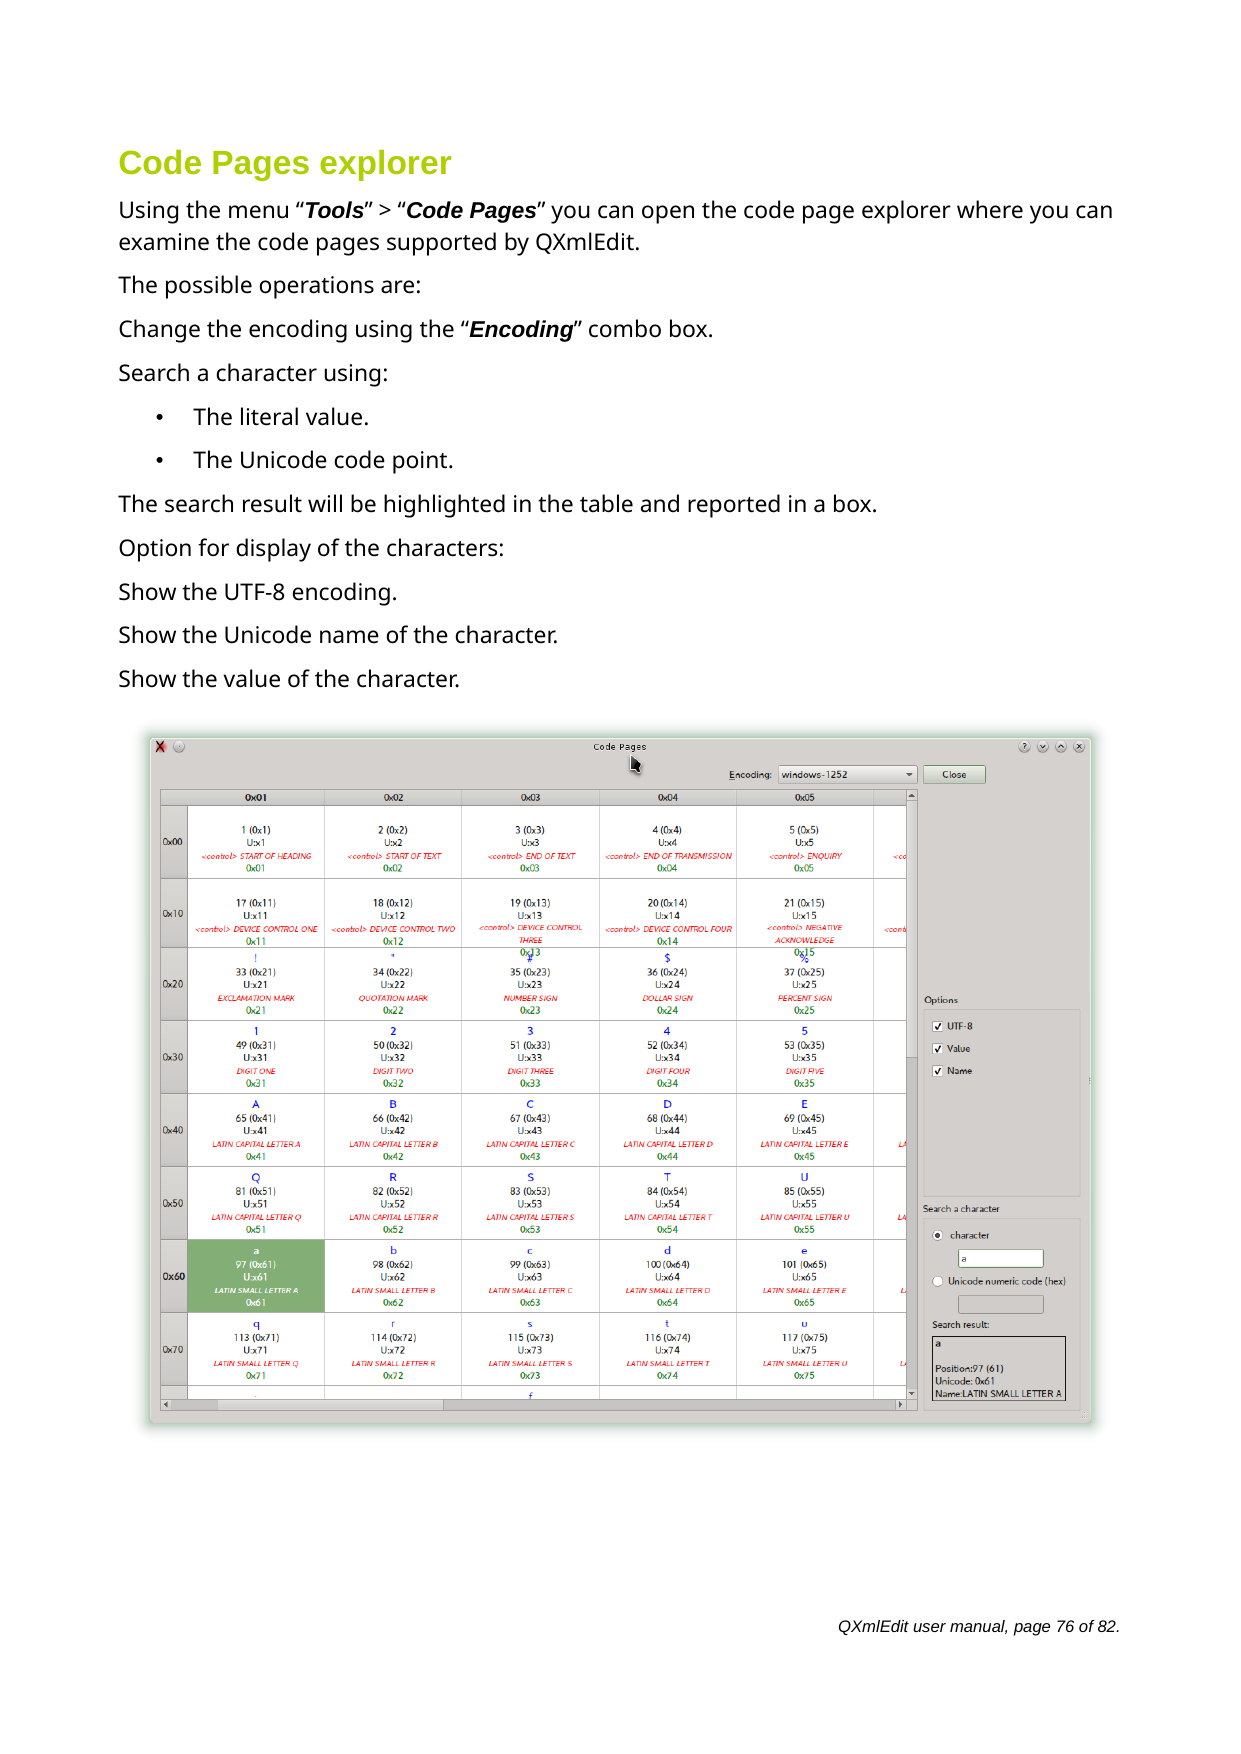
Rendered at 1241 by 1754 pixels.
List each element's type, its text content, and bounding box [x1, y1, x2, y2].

text Option for display of the characters: [118, 532, 1122, 563]
text Show the value of the character. [118, 663, 1122, 694]
subtitle Code Pages explorer [118, 143, 1122, 182]
text The possible operations are: [118, 269, 1122, 301]
list The literal value. [156, 401, 1122, 432]
text Show the UTF-8 encoding. [118, 576, 1122, 607]
picture [118, 706, 1122, 1454]
text Search a character using: [118, 357, 1122, 388]
text The search result will be highlighted in the table and reported in a box. [118, 488, 1122, 519]
text Change the encoding using the “Encoding” combo box. [118, 313, 1122, 344]
text Show the Unicode name of the character. [118, 619, 1122, 651]
text Using the menu “Tools” > “Code Pages” you can open the code page explorer where you can examine the code pages supported by QXmlEdit. [118, 194, 1122, 257]
list The Unicode code point. [156, 444, 1122, 476]
